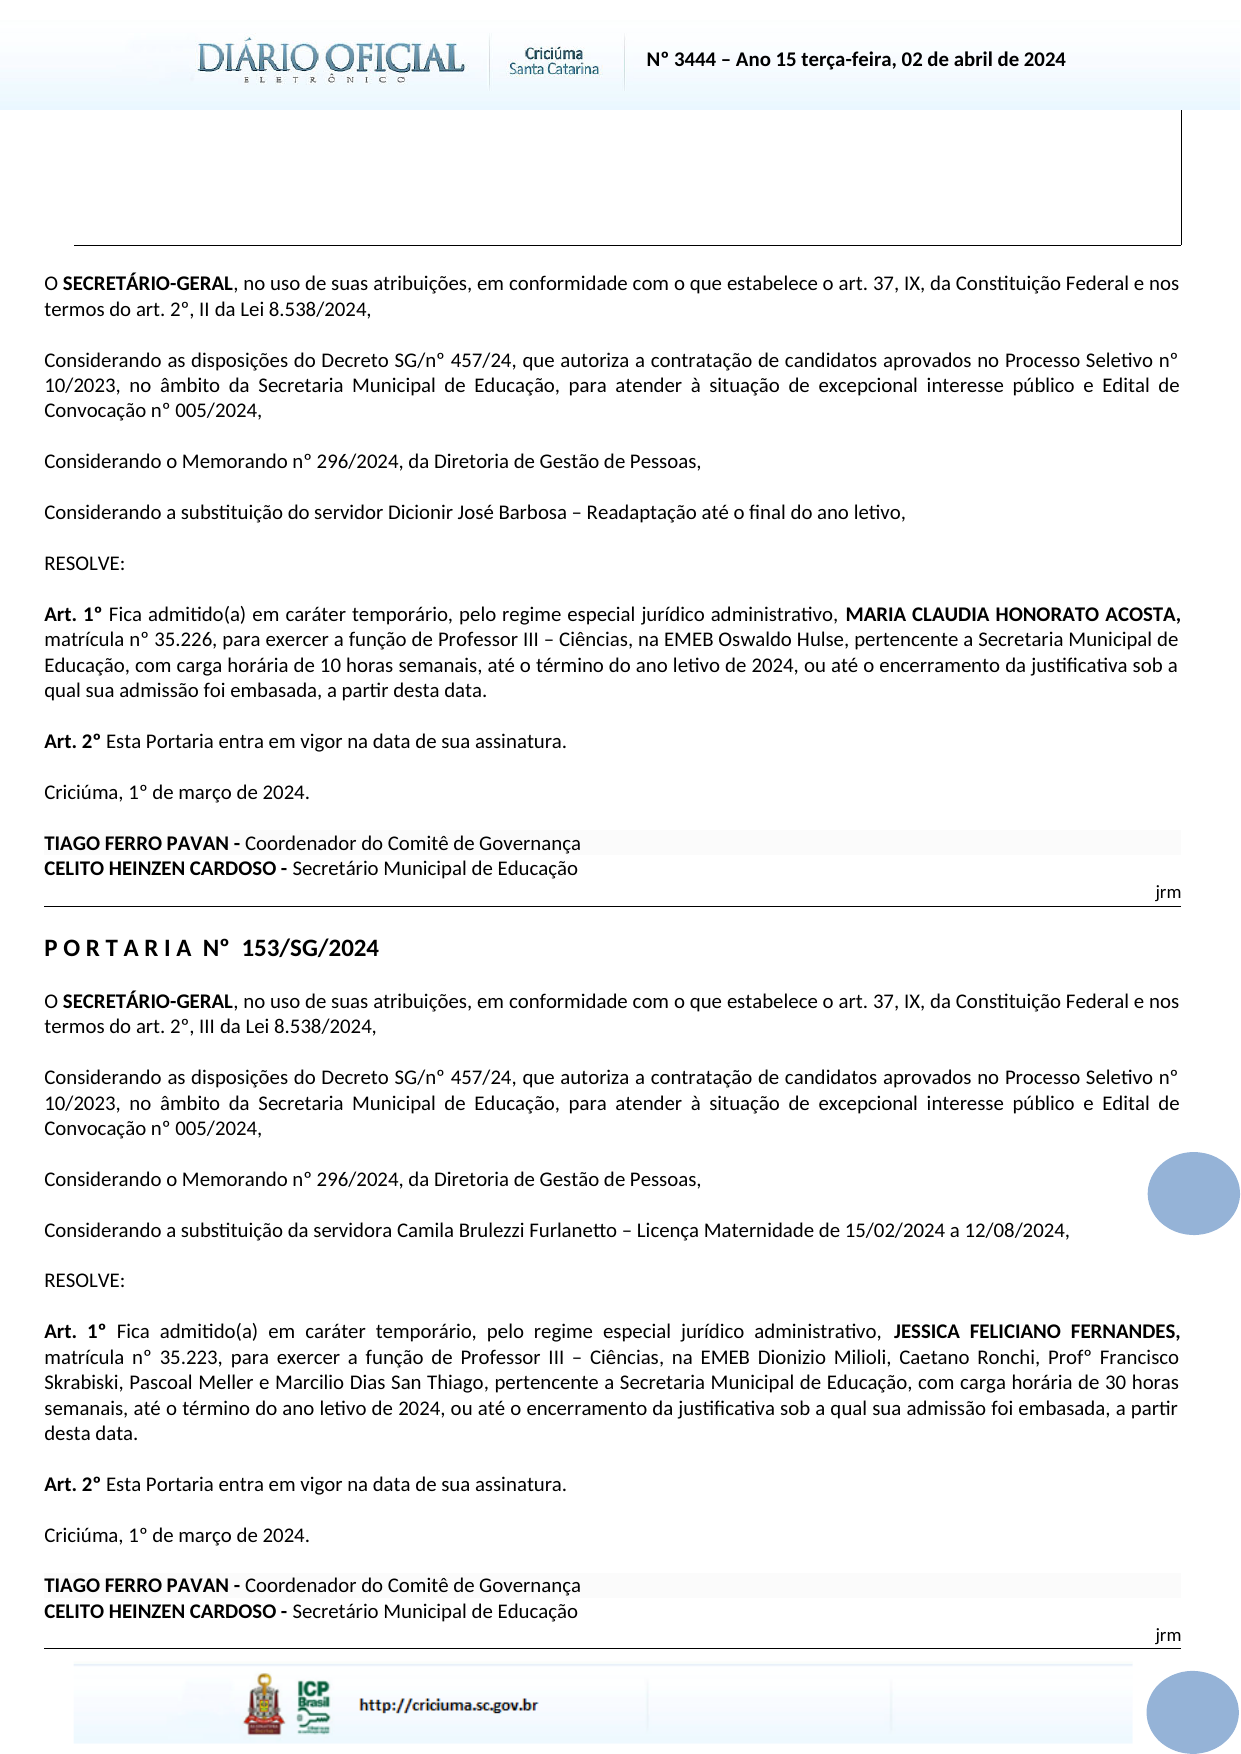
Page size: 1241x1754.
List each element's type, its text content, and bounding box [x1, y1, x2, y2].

text CELITO HEINZEN CARDOSO - Secretário Municipal de Educação [44, 1598, 1181, 1623]
text Art. 1º Fica admitido(a) em caráter temporário, pelo regime especial jurídico administrativo, MARIA CLAUDIA HONORATO ACOSTA, matrícula nº 35.226, para exercer a função de Professor III – Ciências, na EMEB Oswaldo Hulse, pertencente a Secretaria Municipal de Educação, com carga horária de 10 horas semanais, até o término do ano letivo de 2024, ou até o encerramento da justificativa sob a qual sua admissão foi embasada, a partir desta data. [44, 601, 1181, 703]
text RESOLVE: [44, 1268, 1181, 1293]
text TIAGO FERRO PAVAN - Coordenador do Comitê de Governança [44, 830, 1181, 855]
text RESOLVE: [44, 550, 1181, 576]
text Criciúma, 1º de março de 2024. [44, 1522, 1181, 1547]
text Art. 2º Esta Portaria entra em vigor na data de sua assinatura. [44, 728, 1181, 753]
text TIAGO FERRO PAVAN - Coordenador do Comitê de Governança [44, 1573, 1181, 1598]
text jrm [44, 1623, 1181, 1648]
text Considerando o Memorando nº 296/2024, da Diretoria de Gestão de Pessoas, [44, 448, 1181, 474]
text Art. 2º Esta Portaria entra em vigor na data de sua assinatura. [44, 1471, 1181, 1496]
text O SECRETÁRIO-GERAL, no uso de suas atribuições, em conformidade com o que estabelece o art. 37, IX, da Constituição Federal e nos termos do art. 2º, III da Lei 8.538/2024, [44, 988, 1181, 1039]
text Considerando as disposições do Decreto SG/nº 457/24, que autoriza a contratação de candidatos aprovados no Processo Seletivo nº 10/2023, no âmbito da Secretaria Municipal de Educação, para atender à situação de excepcional interesse público e Edital de Convocação nº 005/2024, [44, 347, 1181, 423]
text Criciúma, 1º de março de 2024. [44, 779, 1181, 804]
text jrm [44, 881, 1181, 906]
text O SECRETÁRIO-GERAL, no uso de suas atribuições, em conformidade com o que estabelece o art. 37, IX, da Constituição Federal e nos termos do art. 2º, II da Lei 8.538/2024, [44, 271, 1181, 321]
text CELITO HEINZEN CARDOSO - Secretário Municipal de Educação [44, 855, 1181, 881]
text Considerando a substituição da servidora Camila Brulezzi Furlanetto – Licença Maternidade de 15/02/2024 a 12/08/2024, [44, 1217, 1181, 1242]
text Considerando as disposições do Decreto SG/nº 457/24, que autoriza a contratação de candidatos aprovados no Processo Seletivo nº 10/2023, no âmbito da Secretaria Municipal de Educação, para atender à situação de excepcional interesse público e Edital de Convocação nº 005/2024, [44, 1064, 1181, 1141]
text Considerando a substituição do servidor Dicionir José Barbosa – Readaptação até o final do ano letivo, [44, 499, 1181, 525]
text Considerando o Memorando nº 296/2024, da Diretoria de Gestão de Pessoas, [44, 1166, 1158, 1191]
text Art. 1º Fica admitido(a) em caráter temporário, pelo regime especial jurídico administrativo, JESSICA FELICIANO FERNANDES, matrícula nº 35.223, para exercer a função de Professor III – Ciências, na EMEB Dionizio Milioli, Caetano Ronchi, Profº Francisco Skrabiski, Pascoal Meller e Marcilio Dias San Thiago, pertencente a Secretaria Municipal de Educação, com carga horária de 30 horas semanais, até o término do ano letivo de 2024, ou até o encerramento da justificativa sob a qual sua admissão foi embasada, a partir desta data. [44, 1318, 1181, 1446]
text P O R T A R I A Nº 153/SG/2024 [44, 932, 1181, 963]
